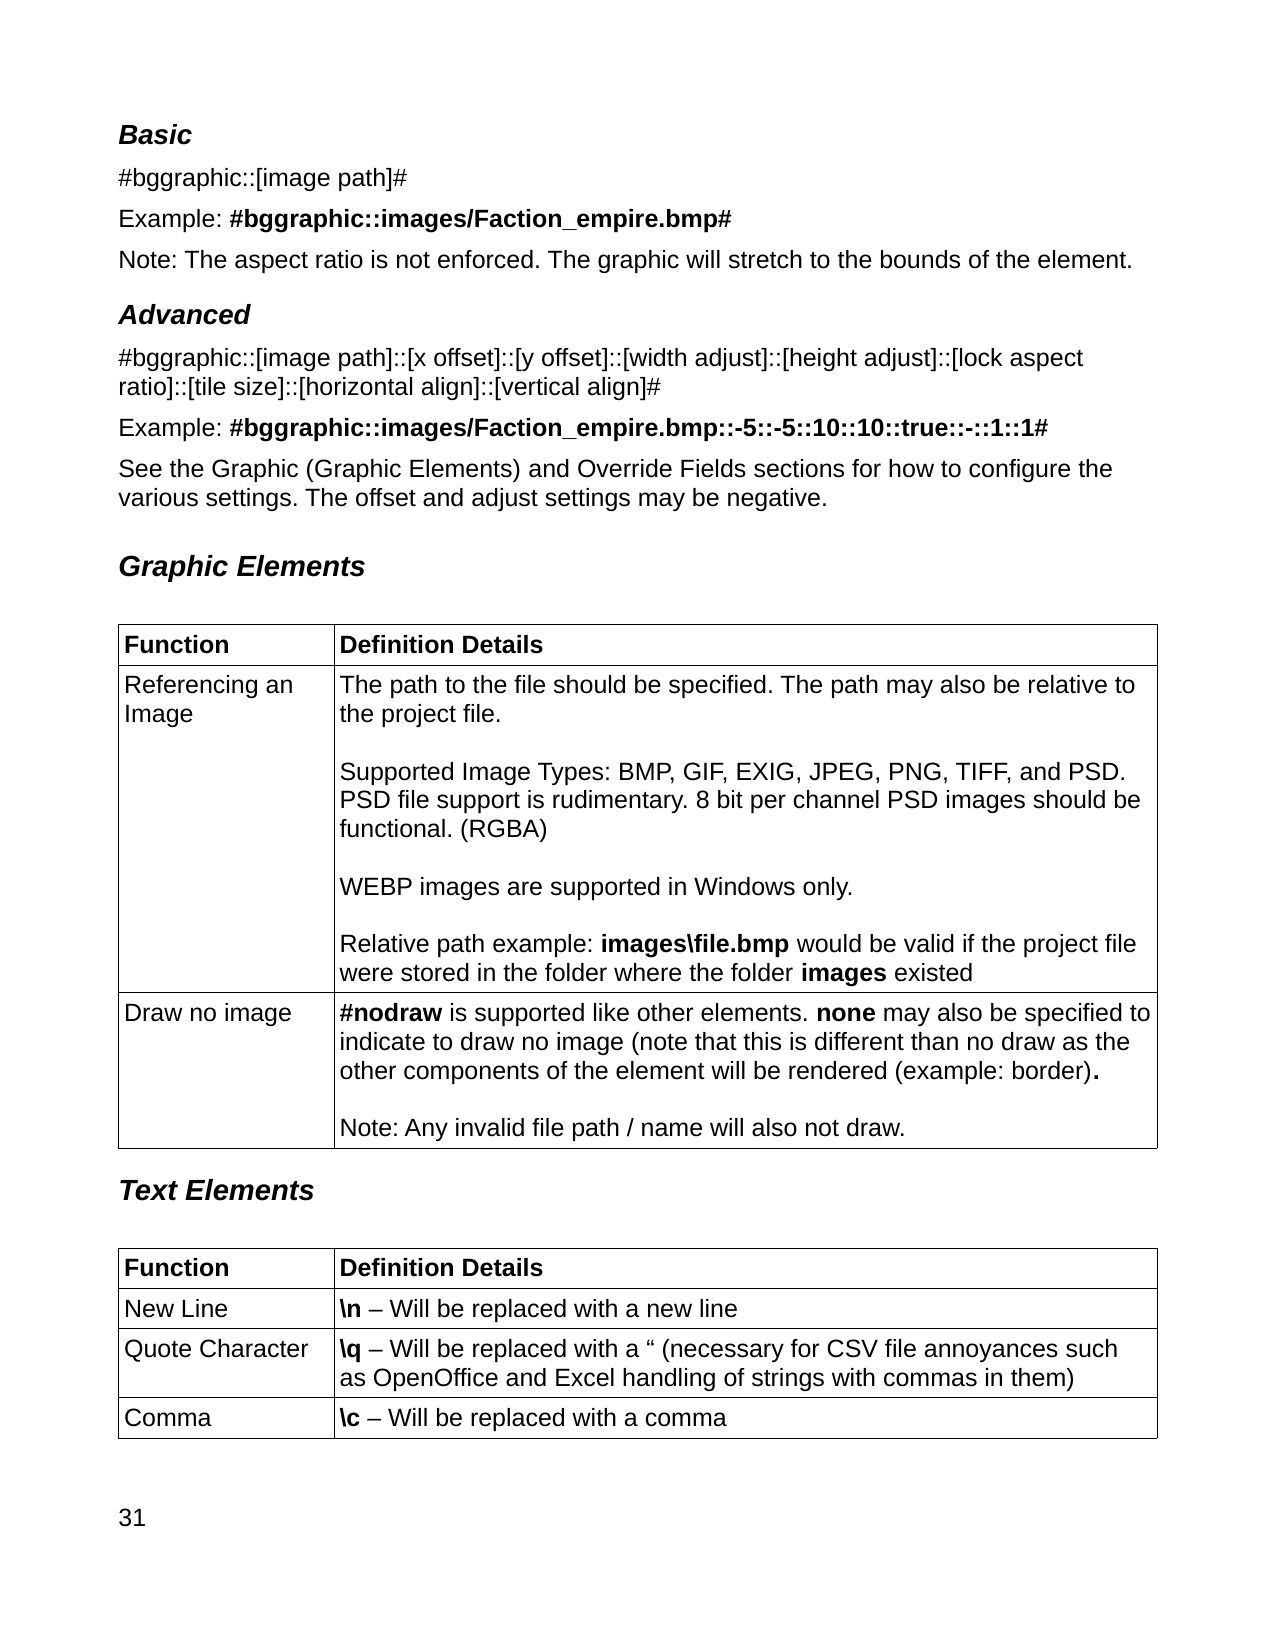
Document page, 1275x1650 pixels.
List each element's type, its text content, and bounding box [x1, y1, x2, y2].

text Note: The aspect ratio is not enforced. The graphic will stretch to the bounds of the element. [118, 245, 1157, 274]
table_cell New Line [119, 1289, 334, 1328]
subtitle Text Elements [118, 1173, 1157, 1206]
text Example: #bggraphic::images/Faction_empire.bmp# [118, 204, 1157, 232]
table_cell \c – Will be replaced with a comma [335, 1398, 1157, 1437]
subtitle Graphic Elements [118, 549, 1157, 583]
text See the Graphic (Graphic Elements) and Override Fields sections for how to configure the various settings. The offset and adjust settings may be negative. [118, 454, 1157, 512]
table_header Function [119, 1249, 334, 1288]
table_header Definition Details [335, 625, 1157, 664]
table_cell Comma [119, 1398, 334, 1437]
text #bggraphic::[image path]# [118, 162, 1157, 191]
text #bggraphic::[image path]::[x offset]::[y offset]::[width adjust]::[height adjust]::[lock aspect ratio]::[tile size]::[horizontal align]::[vertical align]# [118, 343, 1157, 401]
table_cell \q – Will be replaced with a “ (necessary for CSV file annoyances such as OpenOffice and Excel handling of strings with commas in them) [335, 1329, 1157, 1397]
table_cell Draw no image [119, 993, 334, 1148]
table_header Function [119, 625, 334, 664]
table_header Definition Details [335, 1249, 1157, 1288]
table_cell #nodraw is supported like other elements. none may also be specified to indicate to draw no image (note that this is different than no draw as the other components of the element will be rendered (example: border). Note: Any invalid file path / name will also not draw. [335, 993, 1157, 1148]
text Example: #bggraphic::images/Faction_empire.bmp::-5::-5::10::10::true::-::1::1# [118, 413, 1157, 442]
table_cell Referencing an Image [119, 666, 334, 992]
subtitle Basic [118, 118, 1157, 150]
subtitle Advanced [118, 299, 1157, 331]
table_cell Quote Character [119, 1329, 334, 1397]
table_cell The path to the file should be specified. The path may also be relative to the project file. Supported Image Types: BMP, GIF, EXIG, JPEG, PNG, TIFF, and PSD. PSD file support is rudimentary. 8 bit per channel PSD images should be functional. (RGBA) WEBP images are supported in Windows only. Relative path example: images\file.bmp would be valid if the project file were stored in the folder where the folder images existed [335, 666, 1157, 992]
table_cell \n – Will be replaced with a new line [335, 1289, 1157, 1328]
